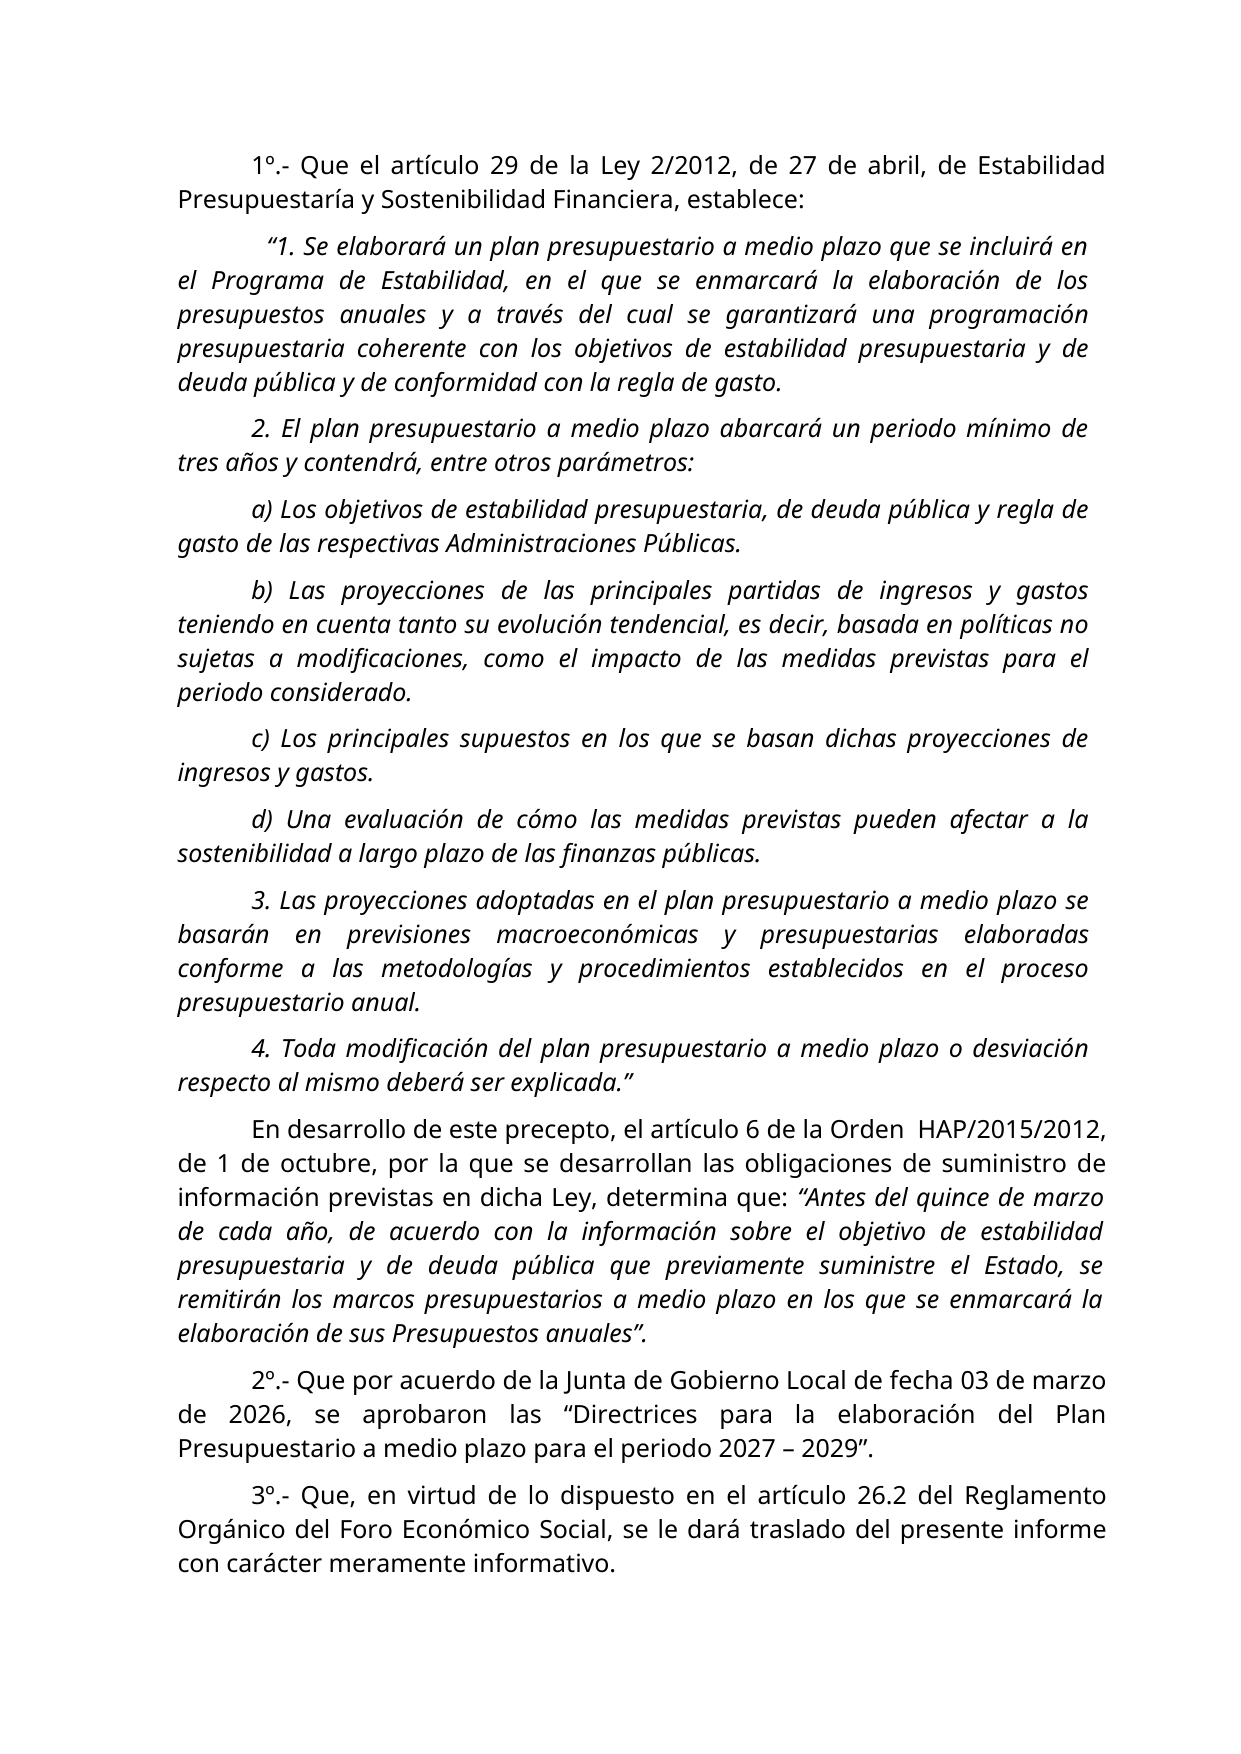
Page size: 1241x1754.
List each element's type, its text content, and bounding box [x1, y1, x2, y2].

text d) Una evaluación de cómo las medidas previstas pueden afectar a la sostenibilidad a largo plazo de las finanzas públicas. [177, 802, 1093, 870]
text c) Los principales supuestos en los que se basan dichas proyecciones de ingresos y gastos. [177, 721, 1093, 789]
text 2º.- Que por acuerdo de la Junta de Gobierno Local de fecha 03 de marzo de 2026, se aprobaron las “Directrices para la elaboración del Plan Presupuestario a medio plazo para el periodo 2027 – 2029”. [177, 1363, 1107, 1465]
text 4. Toda modificación del plan presupuestario a medio plazo o desviación respecto al mismo deberá ser explicada.” [177, 1031, 1093, 1099]
text “1. Se elaborará un plan presupuestario a medio plazo que se incluirá en el Programa de Estabilidad, en el que se enmarcará la elaboración de los presupuestos anuales y a través del cual se garantizará una programación presupuestaria coherente con los objetivos de estabilidad presupuestaria y de deuda pública y de conformidad con la regla de gasto. [177, 228, 1093, 398]
text 3º.- Que, en virtud de lo dispuesto en el artículo 26.2 del Reglamento Orgánico del Foro Económico Social, se le dará traslado del presente informe con carácter meramente informativo. [177, 1477, 1107, 1579]
text 2. El plan presupuestario a medio plazo abarcará un periodo mínimo de tres años y contendrá, entre otros parámetros: [177, 411, 1093, 479]
text 3. Las proyecciones adoptadas en el plan presupuestario a medio plazo se basarán en previsiones macroeconómicas y presupuestarias elaboradas conforme a las metodologías y procedimientos establecidos en el proceso presupuestario anual. [177, 882, 1093, 1018]
text En desarrollo de este precepto, el artículo 6 de la Orden HAP/2015/2012, de 1 de octubre, por la que se desarrollan las obligaciones de suministro de información previstas en dicha Ley, determina que: “Antes del quince de marzo de cada año, de acuerdo con la información sobre el objetivo de estabilidad presupuestaria y de deuda pública que previamente suministre el Estado, se remitirán los marcos presupuestarios a medio plazo en los que se enmarcará la elaboración de sus Presupuestos anuales”. [177, 1112, 1107, 1350]
text 1º.- Que el artículo 29 de la Ley 2/2012, de 27 de abril, de Estabilidad Presupuestaría y Sostenibilidad Financiera, establece: [177, 148, 1107, 216]
text b) Las proyecciones de las principales partidas de ingresos y gastos teniendo en cuenta tanto su evolución tendencial, es decir, basada en políticas no sujetas a modificaciones, como el impacto de las medidas previstas para el periodo considerado. [177, 572, 1093, 708]
text a) Los objetivos de estabilidad presupuestaria, de deuda pública y regla de gasto de las respectivas Administraciones Públicas. [177, 492, 1093, 560]
